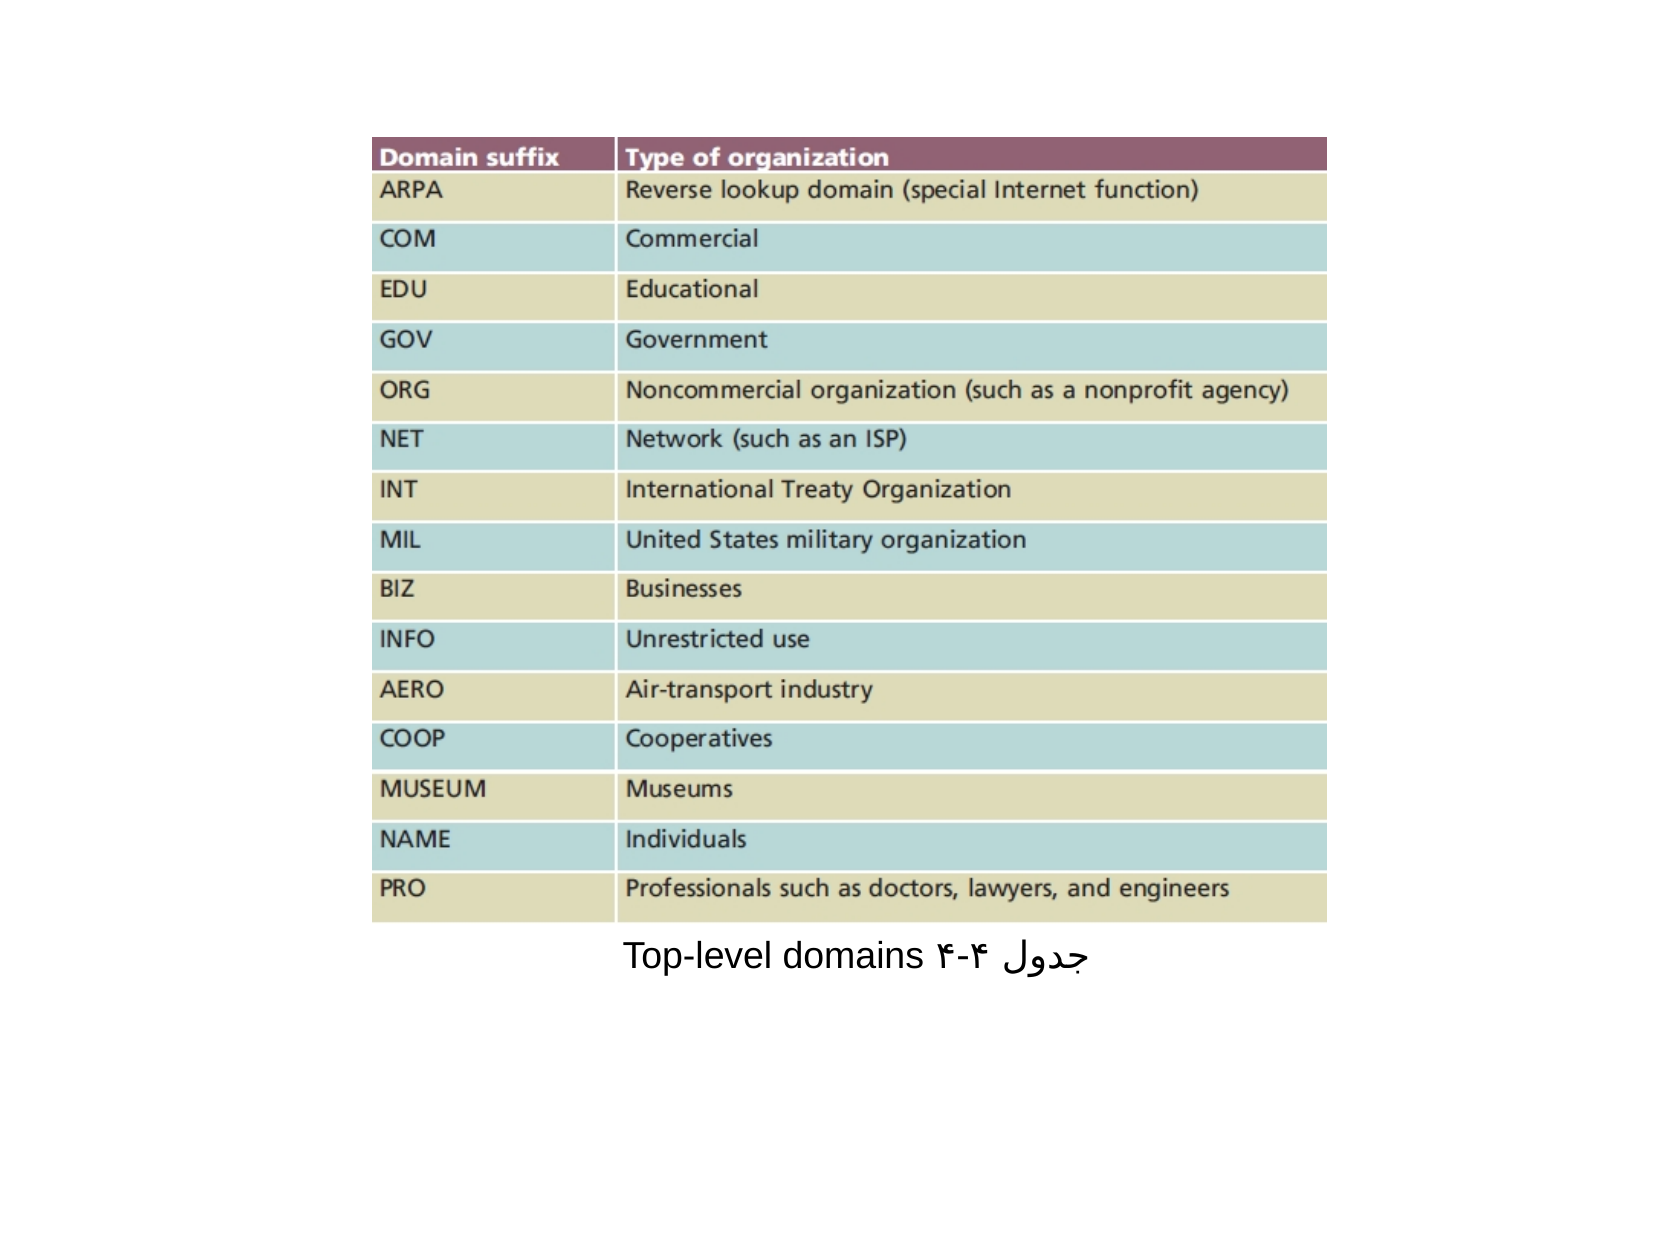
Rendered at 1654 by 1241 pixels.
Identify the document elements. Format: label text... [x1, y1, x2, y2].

text_box جدول ۴-۴ Top-level domains [554, 924, 1105, 985]
picture [372, 137, 1327, 924]
